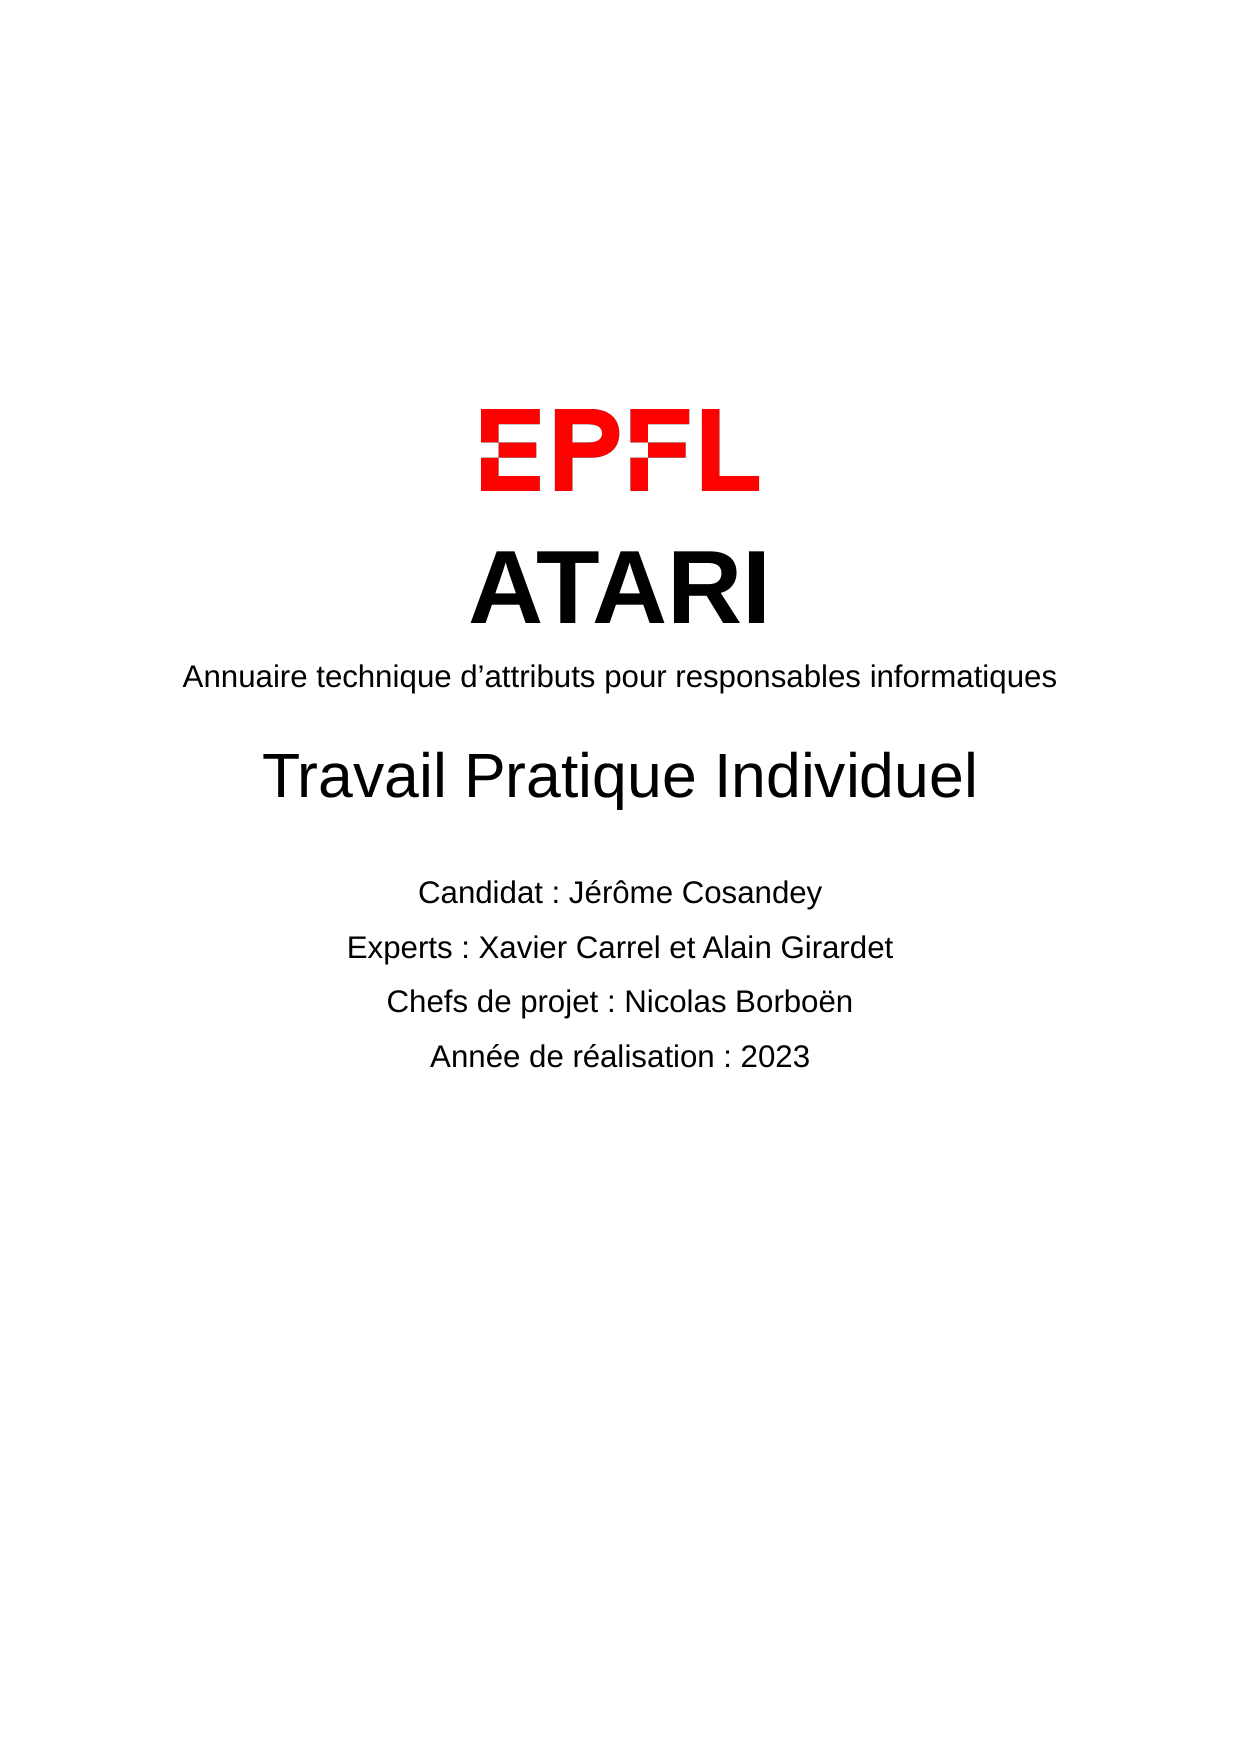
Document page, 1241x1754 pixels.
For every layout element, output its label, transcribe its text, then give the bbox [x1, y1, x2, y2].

subtitle Chefs de projet : Nicolas Borboën [118, 983, 1122, 1019]
text Annuaire technique d’attributs pour responsables informatiques [118, 658, 1122, 694]
subtitle Année de réalisation : 2023 [118, 1038, 1122, 1074]
title ATARI [118, 526, 1122, 645]
subtitle Experts : Xavier Carrel et Alain Girardet [118, 929, 1122, 965]
subtitle Candidat : Jérôme Cosandey [118, 874, 1122, 910]
title Travail Pratique Individuel [118, 739, 1122, 811]
picture [481, 409, 760, 491]
